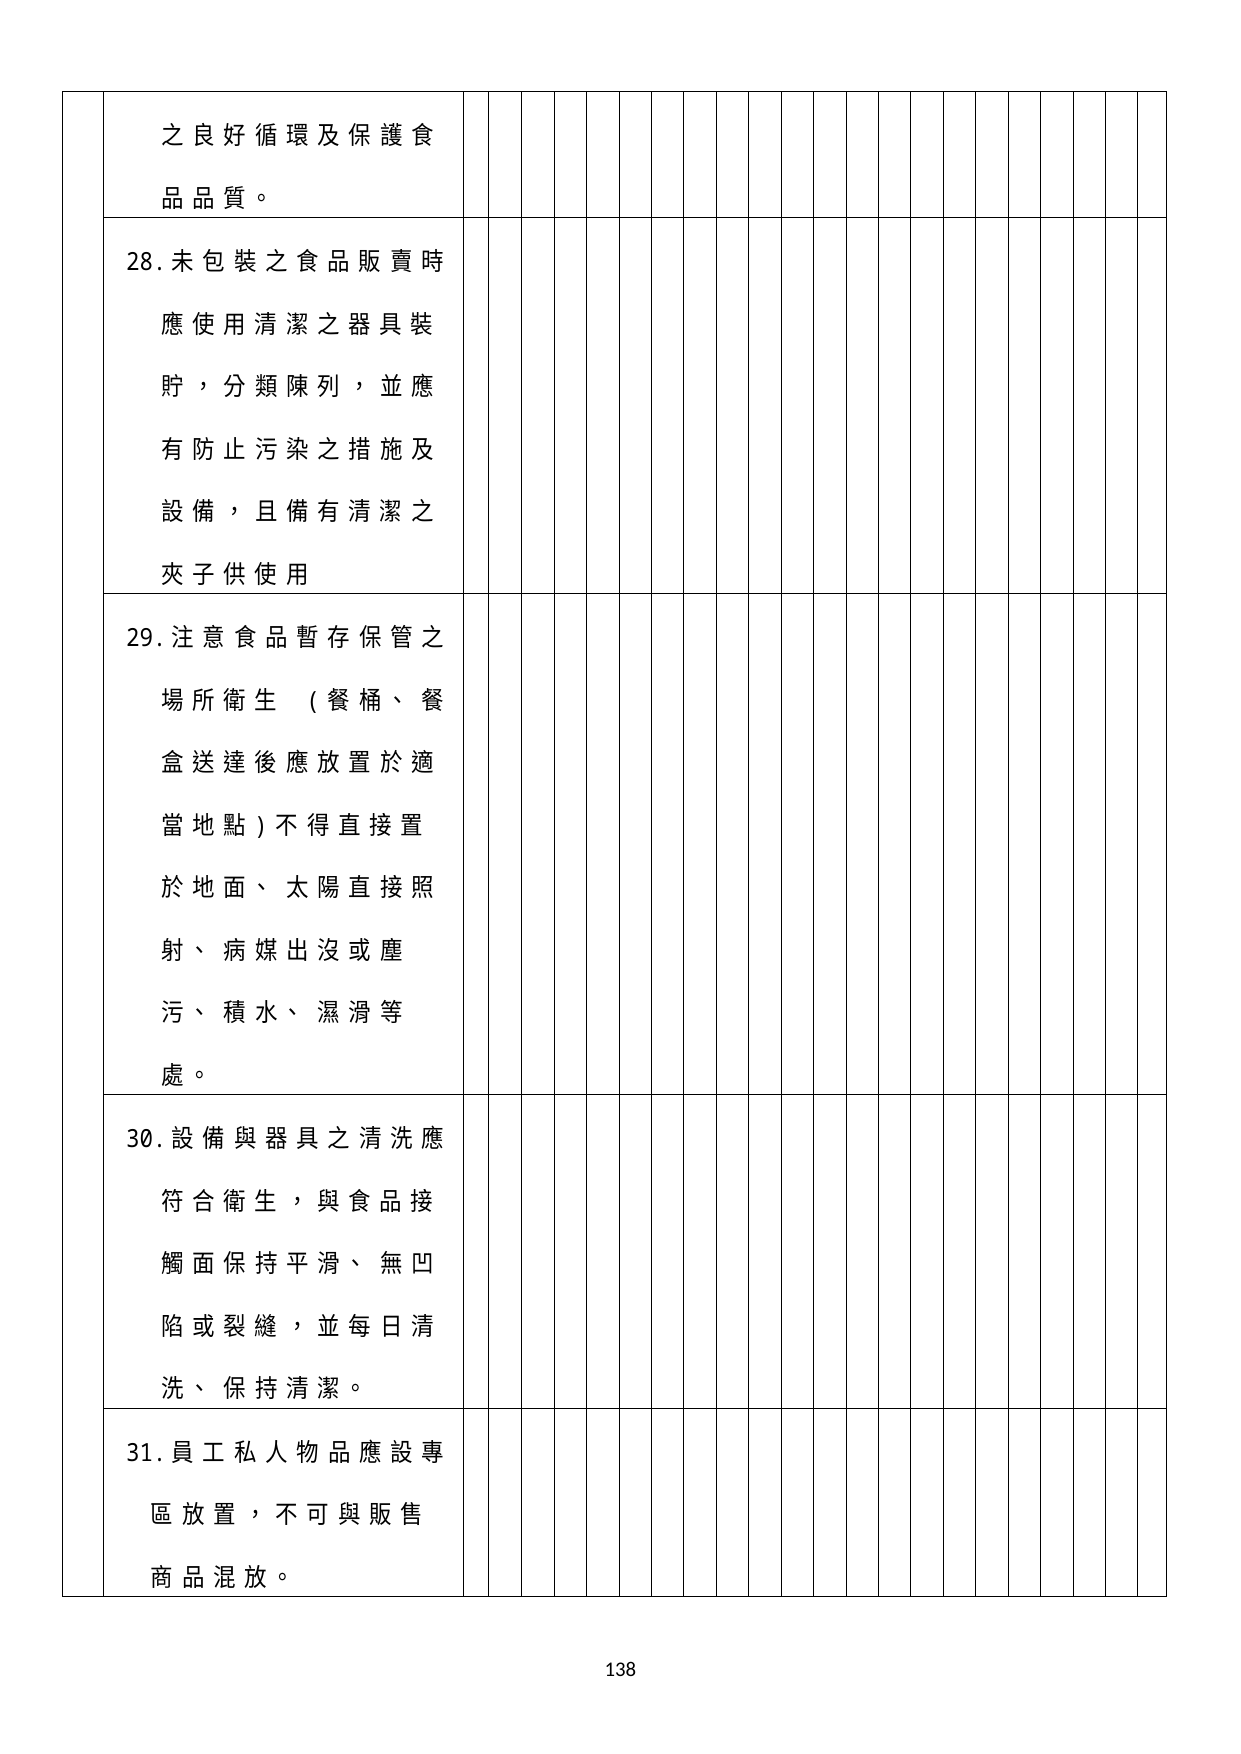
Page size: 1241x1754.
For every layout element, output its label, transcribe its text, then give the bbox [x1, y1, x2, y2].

table_cell [464, 594, 488, 1094]
table_cell [620, 218, 651, 593]
table_cell [587, 1095, 619, 1408]
table_cell [814, 1409, 846, 1596]
table_cell [814, 92, 846, 217]
table_cell [847, 1409, 878, 1596]
table_cell [652, 92, 683, 217]
table_cell [879, 92, 910, 217]
table_cell [652, 594, 683, 1094]
table_cell [944, 92, 975, 217]
table_cell [1041, 92, 1073, 217]
table_cell [1041, 1095, 1073, 1408]
table_cell [782, 594, 813, 1094]
table_cell [587, 218, 619, 593]
table_cell [1074, 218, 1105, 593]
table_cell [879, 594, 910, 1094]
table_cell [652, 1095, 683, 1408]
table_cell [1074, 1409, 1105, 1596]
table_cell [1074, 92, 1105, 217]
table_cell [1138, 594, 1166, 1094]
table_cell [555, 1095, 586, 1408]
table_cell [620, 1409, 651, 1596]
table_cell [464, 218, 488, 593]
table_cell 28.未包裝之食品販賣時應使用清潔之器具裝貯，分類陳列，並應有防止污染之措施及設備，且備有清潔之夾子供使用 [104, 218, 463, 593]
table_cell [782, 218, 813, 593]
table_cell [652, 218, 683, 593]
table_cell [1041, 1409, 1073, 1596]
table_cell [976, 594, 1008, 1094]
table_cell [749, 92, 781, 217]
table_cell [464, 1409, 488, 1596]
table_cell [976, 1095, 1008, 1408]
table_cell [911, 1409, 943, 1596]
table_cell [749, 594, 781, 1094]
table_cell [1041, 594, 1073, 1094]
table_cell [879, 1095, 910, 1408]
table_cell [1041, 218, 1073, 593]
table_cell [944, 1409, 975, 1596]
table_cell 30.設備與器具之清洗應符合衛生，與食品接觸面保持平滑、無凹陷或裂縫，並每日清洗、保持清潔。 [104, 1095, 463, 1408]
table_cell [684, 1095, 716, 1408]
table_cell [911, 218, 943, 593]
table_cell [522, 218, 554, 593]
table_cell [684, 594, 716, 1094]
table_cell [782, 1409, 813, 1596]
table_cell [1009, 1409, 1040, 1596]
table_cell [1138, 92, 1166, 217]
table_cell [814, 594, 846, 1094]
table_cell [1074, 594, 1105, 1094]
table_cell [555, 92, 586, 217]
table_cell [976, 1409, 1008, 1596]
table_cell [555, 1409, 586, 1596]
table_cell 之良好循環及保護食品品質。 [104, 92, 463, 217]
table_cell [749, 1095, 781, 1408]
table_cell [944, 1095, 975, 1408]
table_cell [1138, 1409, 1166, 1596]
table_cell [464, 1095, 488, 1408]
table_cell [587, 92, 619, 217]
table_cell [717, 218, 748, 593]
table_cell [1106, 594, 1137, 1094]
table_cell [652, 1409, 683, 1596]
table_cell [1074, 1095, 1105, 1408]
table_cell [911, 92, 943, 217]
table_cell [911, 1095, 943, 1408]
table_cell [489, 594, 521, 1094]
table_cell [1138, 1095, 1166, 1408]
table_cell [587, 594, 619, 1094]
table_cell [782, 1095, 813, 1408]
table_cell [522, 594, 554, 1094]
table_cell [464, 92, 488, 217]
table_cell [847, 218, 878, 593]
table_cell [976, 218, 1008, 593]
table_cell [1106, 218, 1137, 593]
table_cell [814, 1095, 846, 1408]
table_cell [555, 594, 586, 1094]
table_cell 29.注意食品暫存保管之場所衛生 (餐桶、餐盒送達後應放置於適當地點)不得直接置於地面、太陽直接照射、病媒出沒或塵污、積水、濕滑等處。 [104, 594, 463, 1094]
table_header [63, 92, 103, 1596]
table_cell [749, 1409, 781, 1596]
table_cell [814, 218, 846, 593]
table_cell [489, 1409, 521, 1596]
table_cell [684, 92, 716, 217]
table_cell 31.員工私人物品應設專區放置，不可與販售商品混放。 [104, 1409, 463, 1596]
table_cell [489, 92, 521, 217]
table_cell [976, 92, 1008, 217]
table_cell [717, 1409, 748, 1596]
table_cell [717, 1095, 748, 1408]
table_cell [944, 594, 975, 1094]
table_cell [620, 594, 651, 1094]
table_cell [717, 594, 748, 1094]
table_cell [522, 92, 554, 217]
table_cell [847, 1095, 878, 1408]
table_cell [717, 92, 748, 217]
table_cell [911, 594, 943, 1094]
table_cell [1138, 218, 1166, 593]
table_cell [1009, 218, 1040, 593]
table_cell [587, 1409, 619, 1596]
table_cell [879, 218, 910, 593]
table_cell [489, 218, 521, 593]
table_cell [1106, 92, 1137, 217]
table_cell [555, 218, 586, 593]
table_cell [1009, 594, 1040, 1094]
table_cell [1009, 1095, 1040, 1408]
table_cell [1106, 1095, 1137, 1408]
table_cell [620, 1095, 651, 1408]
table_cell [522, 1095, 554, 1408]
table_cell [684, 218, 716, 593]
table_cell [847, 92, 878, 217]
table_cell [782, 92, 813, 217]
table_cell [489, 1095, 521, 1408]
table_cell [1009, 92, 1040, 217]
table_cell [847, 594, 878, 1094]
table_cell [879, 1409, 910, 1596]
table_cell [944, 218, 975, 593]
table_cell [620, 92, 651, 217]
table_cell [749, 218, 781, 593]
table_cell [684, 1409, 716, 1596]
table_cell [522, 1409, 554, 1596]
table_cell [1106, 1409, 1137, 1596]
